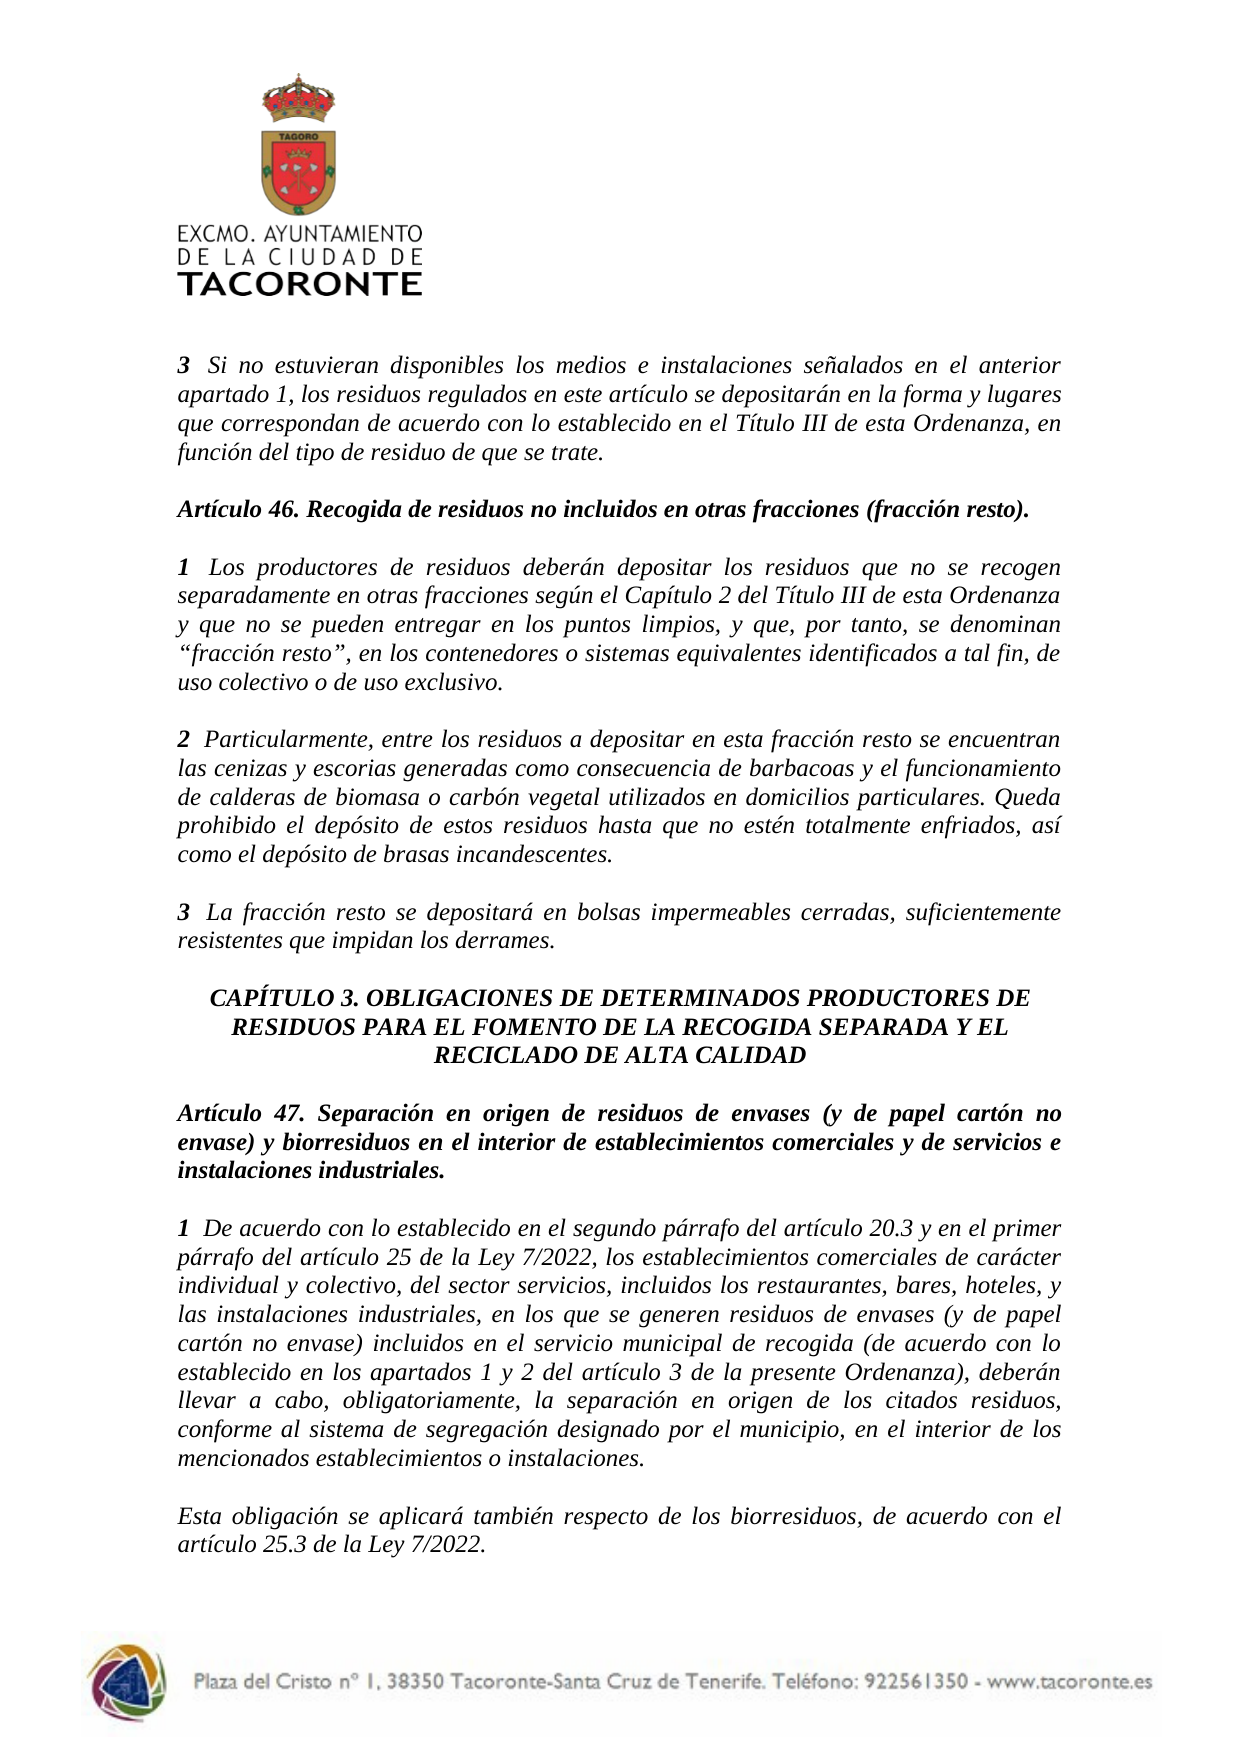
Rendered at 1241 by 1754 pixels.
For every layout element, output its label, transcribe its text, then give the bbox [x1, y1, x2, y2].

subtitle Artículo 47. Separación en origen de residuos de envases (y de papel cartón no envase) y biorresiduos en el interior de establecimientos comerciales y de servicios e instalaciones industriales. [177, 1098, 1063, 1184]
list Si no estuvieran disponibles los medios e instalaciones señalados en el anterior apartado 1, los residuos regulados en este artículo se depositarán en la forma y lugares que correspondan de acuerdo con lo establecido en el Título III de esta Ordenanza, en función del tipo de residuo de que se trate. [177, 351, 1062, 466]
subtitle CAPÍTULO 3. OBLIGACIONES DE DETERMINADOS PRODUCTORES DE RESIDUOS PARA EL FOMENTO DE LA RECOGIDA SEPARADA Y EL RECICLADO DE ALTA CALIDAD [163, 983, 1077, 1069]
list La fracción resto se depositará en bolsas impermeables cerradas, suficientemente resistentes que impidan los derrames. [177, 897, 1062, 954]
text Esta obligación se aplicará también respecto de los biorresiduos, de acuerdo con el artículo 25.3 de la Ley 7/2022. [177, 1501, 1062, 1558]
subtitle Artículo 46. Recogida de residuos no incluidos en otras fracciones (fracción resto). [177, 494, 1093, 523]
picture [177, 73, 422, 296]
list Los productores de residuos deberán depositar los residuos que no se recogen separadamente en otras fracciones según el Capítulo 2 del Título III de esta Ordenanza y que no se pueden entregar en los puntos limpios, y que, por tanto, se denominan “fracción resto”, en los contenedores o sistemas equivalentes identificados a tal fin, de uso colectivo o de uso exclusivo. [177, 552, 1062, 696]
picture [80, 1631, 1163, 1737]
list De acuerdo con lo establecido en el segundo párrafo del artículo 20.3 y en el primer párrafo del artículo 25 de la Ley 7/2022, los establecimientos comerciales de carácter individual y colectivo, del sector servicios, incluidos los restaurantes, bares, hoteles, y las instalaciones industriales, en los que se generen residuos de envases (y de papel cartón no envase) incluidos en el servicio municipal de recogida (de acuerdo con lo establecido en los apartados 1 y 2 del artículo 3 de la presente Ordenanza), deberán llevar a cabo, obligatoriamente, la separación en origen de los citados residuos, conforme al sistema de segregación designado por el municipio, en el interior de los mencionados establecimientos o instalaciones. [177, 1213, 1062, 1472]
list Particularmente, entre los residuos a depositar en esta fracción resto se encuentran las cenizas y escorias generadas como consecuencia de barbacoas y el funcionamiento de calderas de biomasa o carbón vegetal utilizados en domicilios particulares. Queda prohibido el depósito de estos residuos hasta que no estén totalmente enfriados, así como el depósito de brasas incandescentes. [177, 724, 1062, 868]
